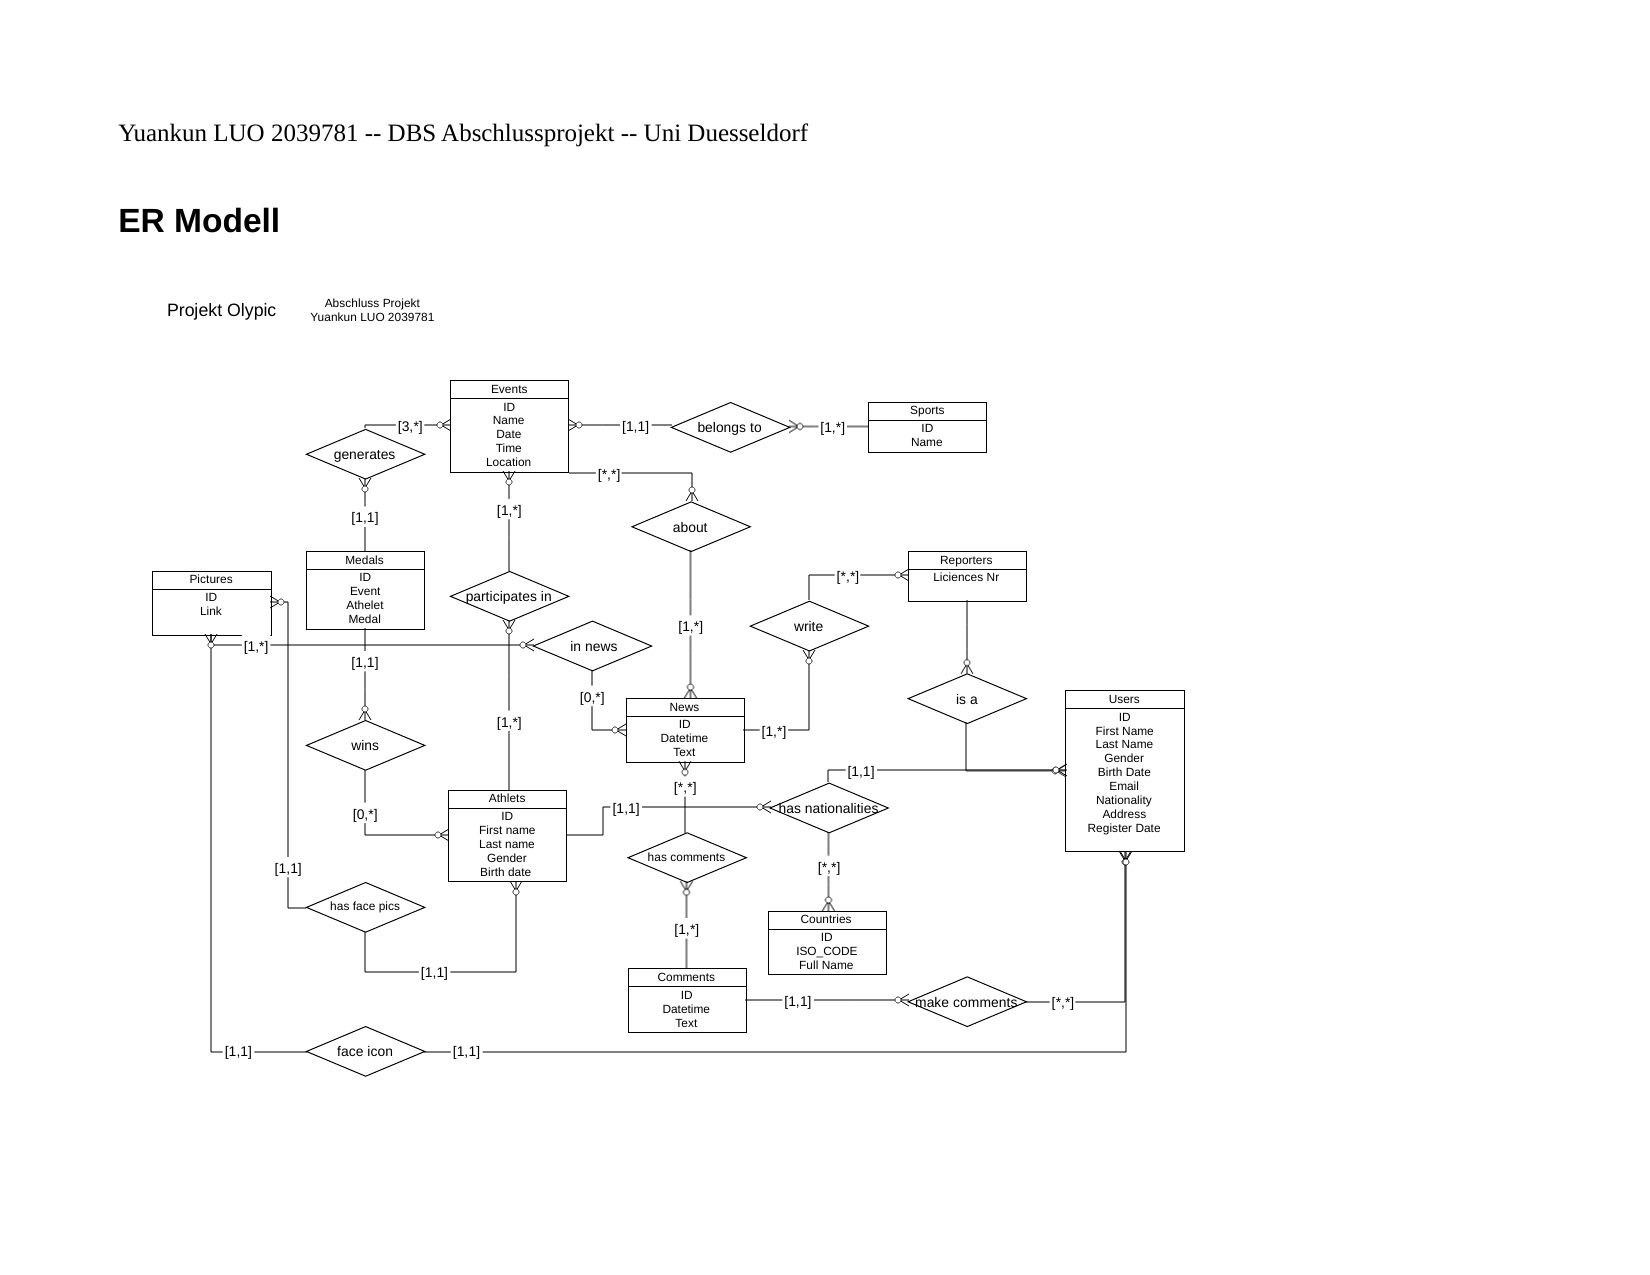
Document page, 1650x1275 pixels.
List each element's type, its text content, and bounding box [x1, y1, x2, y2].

subtitle ER Modell [118, 201, 1532, 240]
